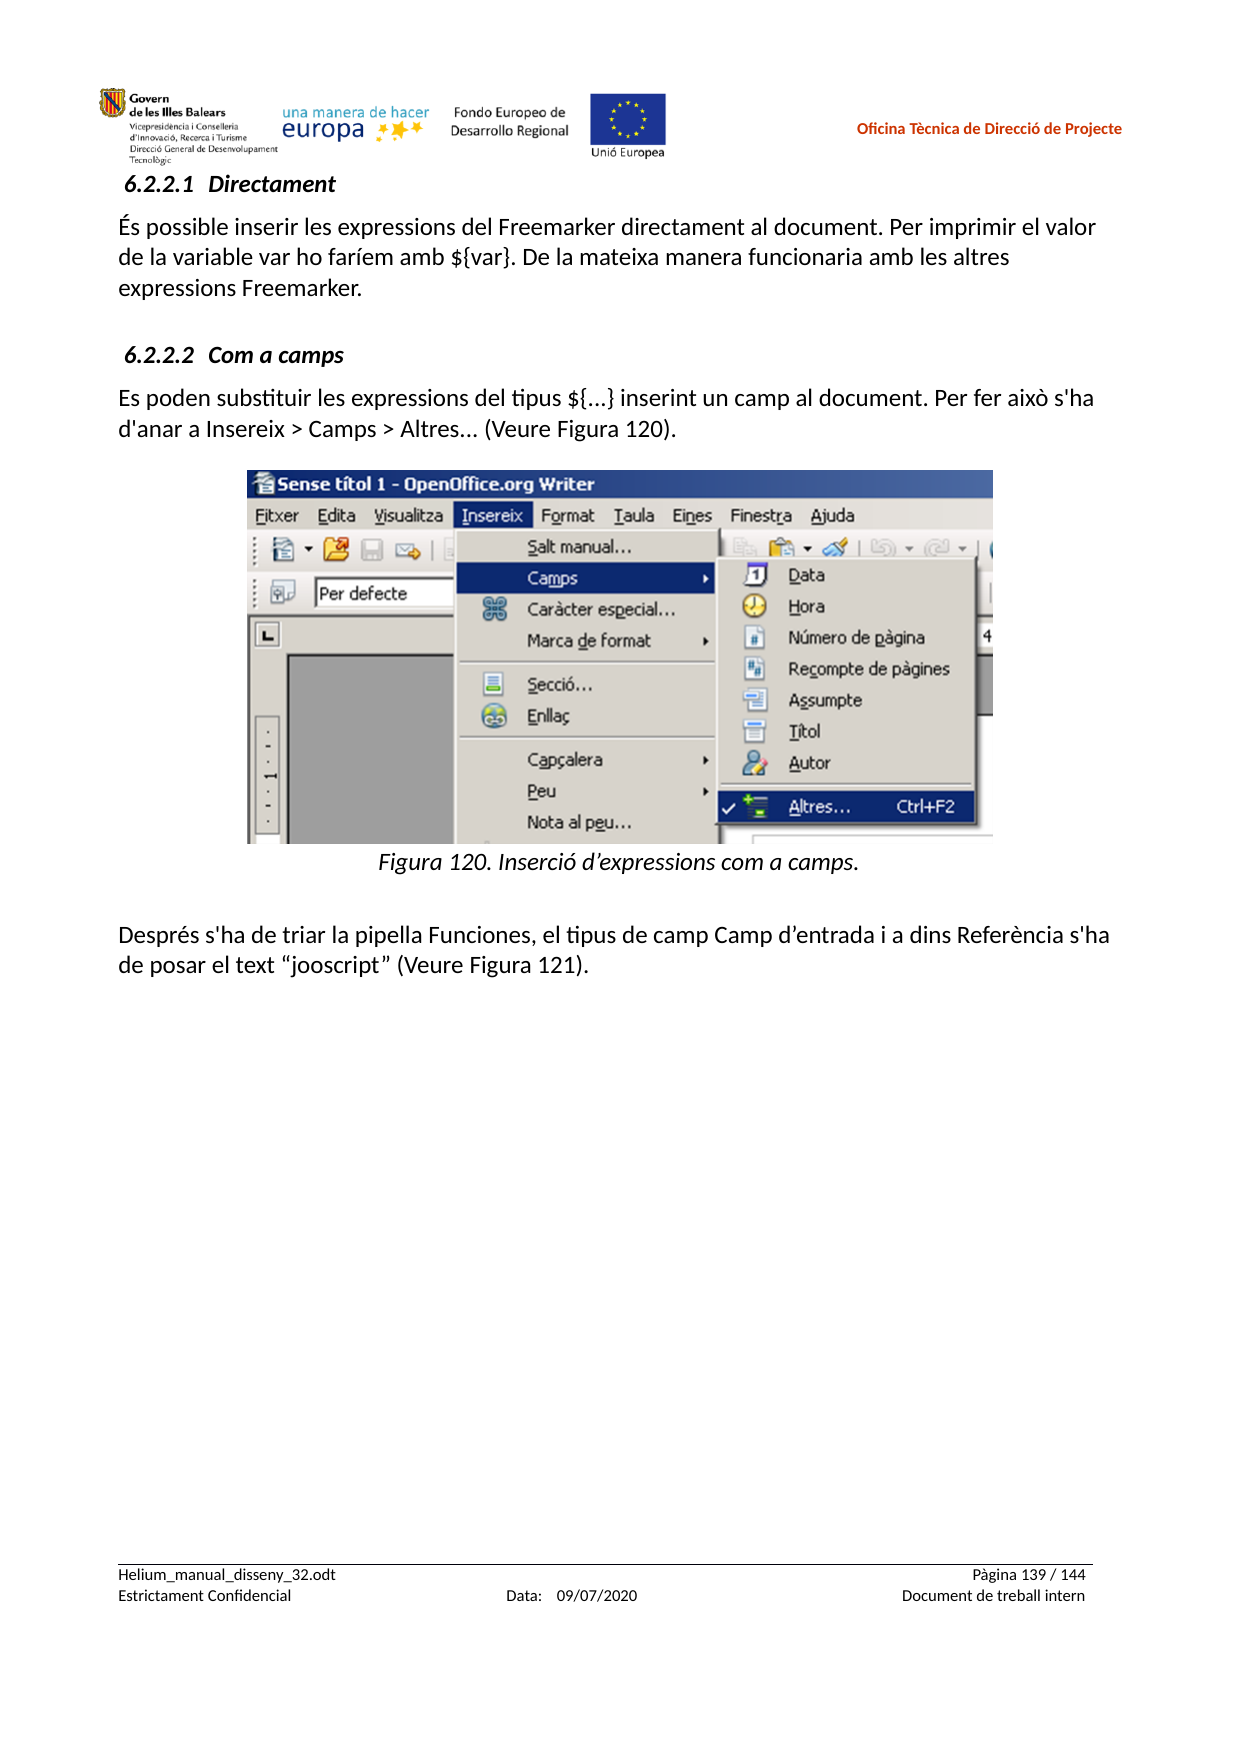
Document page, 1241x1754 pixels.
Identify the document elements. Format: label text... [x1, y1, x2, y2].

text Figura 120. Inserció d’expressions com a camps. [246, 846, 995, 876]
picture [245, 468, 995, 846]
text És possible inserir les expressions del Freemarker directament al document. Per imprimir el valor de la variable var ho faríem amb ${var}. De la mateixa manera funcionaria amb les altres expressions Freemarker. [118, 211, 1122, 302]
subtitle Com a camps [118, 340, 1122, 370]
subtitle Directament [118, 168, 1122, 198]
text Es poden substituir les expressions del tipus ${...} inserint un camp al document. Per fer això s'ha d'anar a Insereix > Camps > Altres... (Veure Figura 120). [118, 383, 1122, 444]
picture [99, 87, 668, 166]
text Després s'ha de triar la pipella Funciones, el tipus de camp Camp d’entrada i a dins Referència s'ha de posar el text “jooscript” (Veure Figura 121). [118, 919, 1122, 980]
